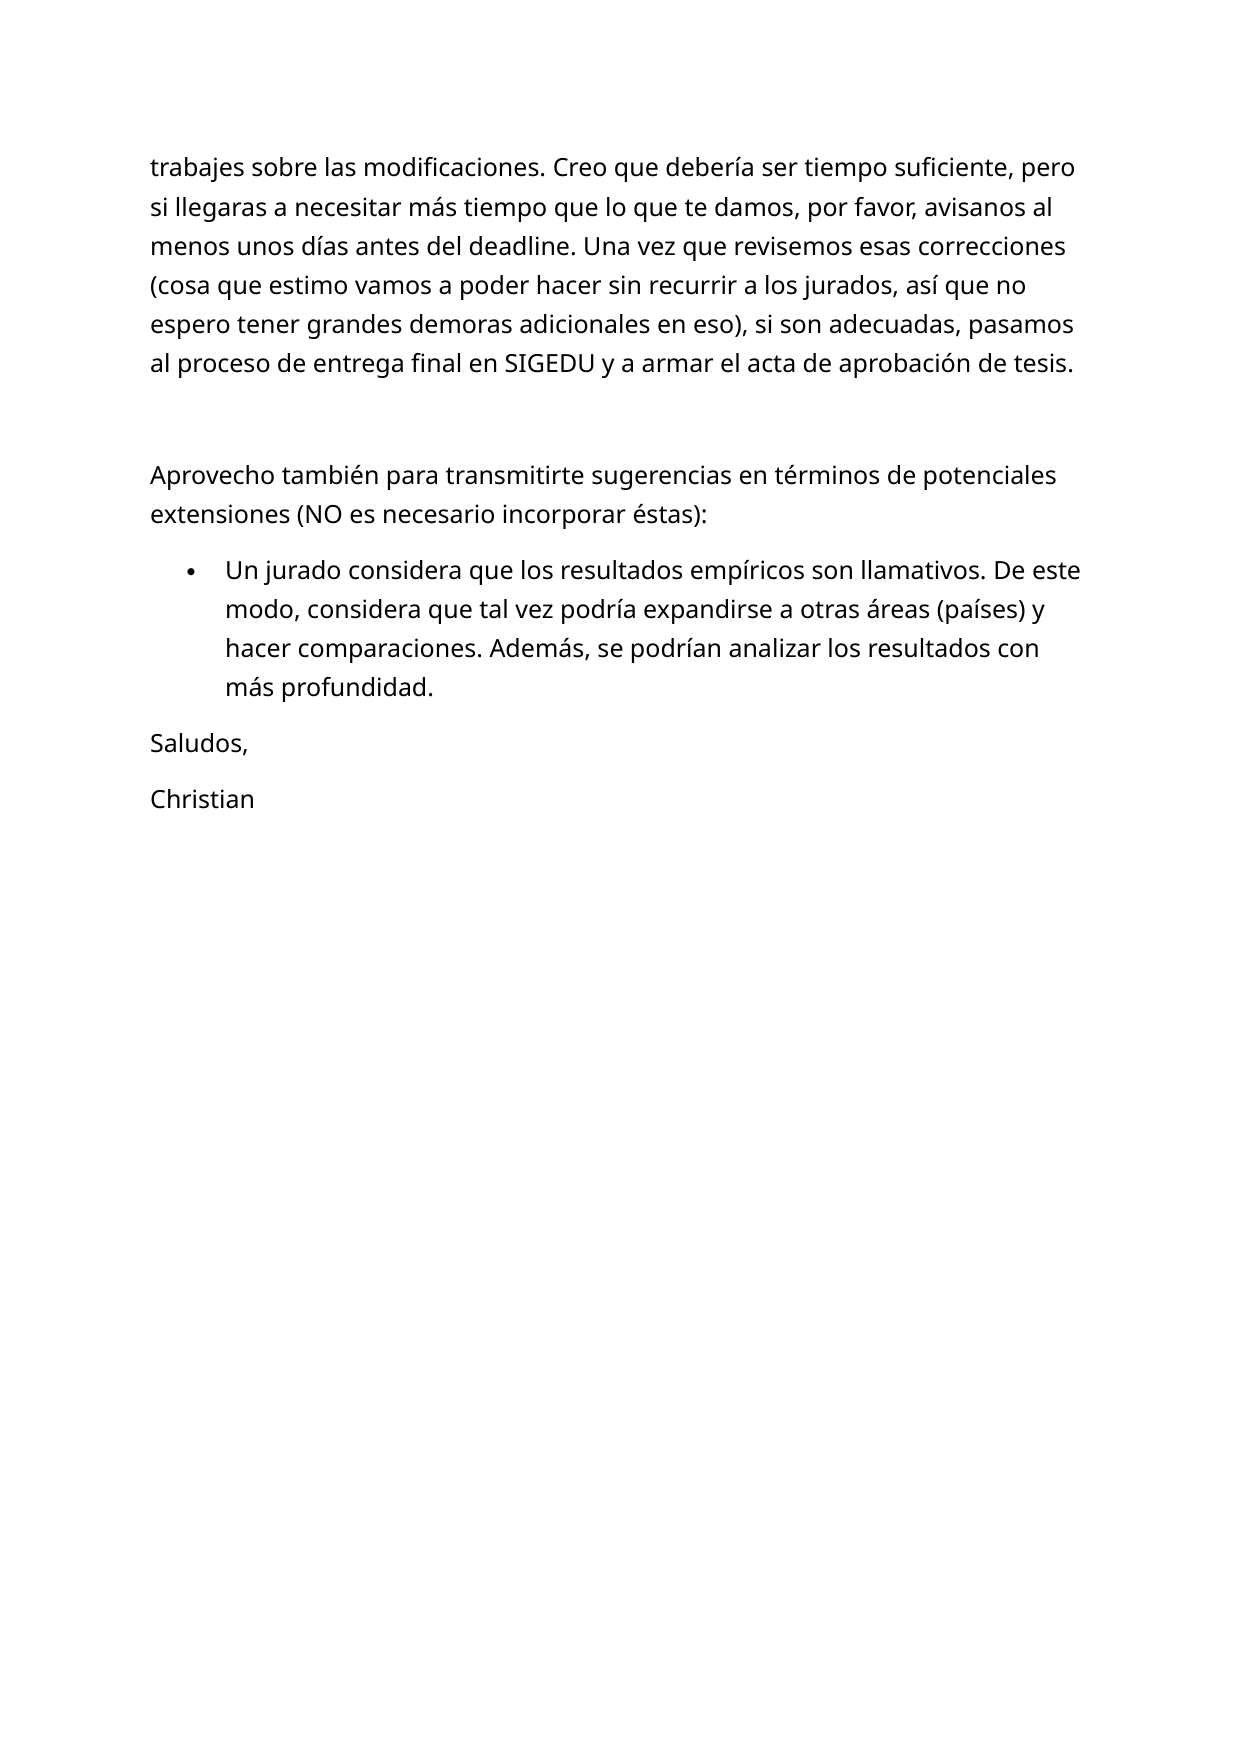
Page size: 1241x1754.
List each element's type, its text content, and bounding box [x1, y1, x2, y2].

text Saludos, [150, 726, 1090, 760]
list Un jurado considera que los resultados empíricos son llamativos. De este modo, considera que tal vez podría expandirse a otras áreas (países) y hacer comparaciones. Además, se podrían analizar los resultados con más profundidad. [187, 552, 1090, 704]
text Christian [150, 782, 1090, 816]
text trabajes sobre las modificaciones. Creo que debería ser tiempo suficiente, pero si llegaras a necesitar más tiempo que lo que te damos, por favor, avisanos al menos unos días antes del deadline. Una vez que revisemos esas correcciones (cosa que estimo vamos a poder hacer sin recurrir a los jurados, así que no espero tener grandes demoras adicionales en eso), si son adecuadas, pasamos al proceso de entrega final en SIGEDU y a armar el acta de aprobación de tesis. [150, 150, 1090, 380]
text Aprovecho también para transmitirte sugerencias en términos de potenciales extensiones (NO es necesario incorporar éstas): [150, 457, 1090, 531]
